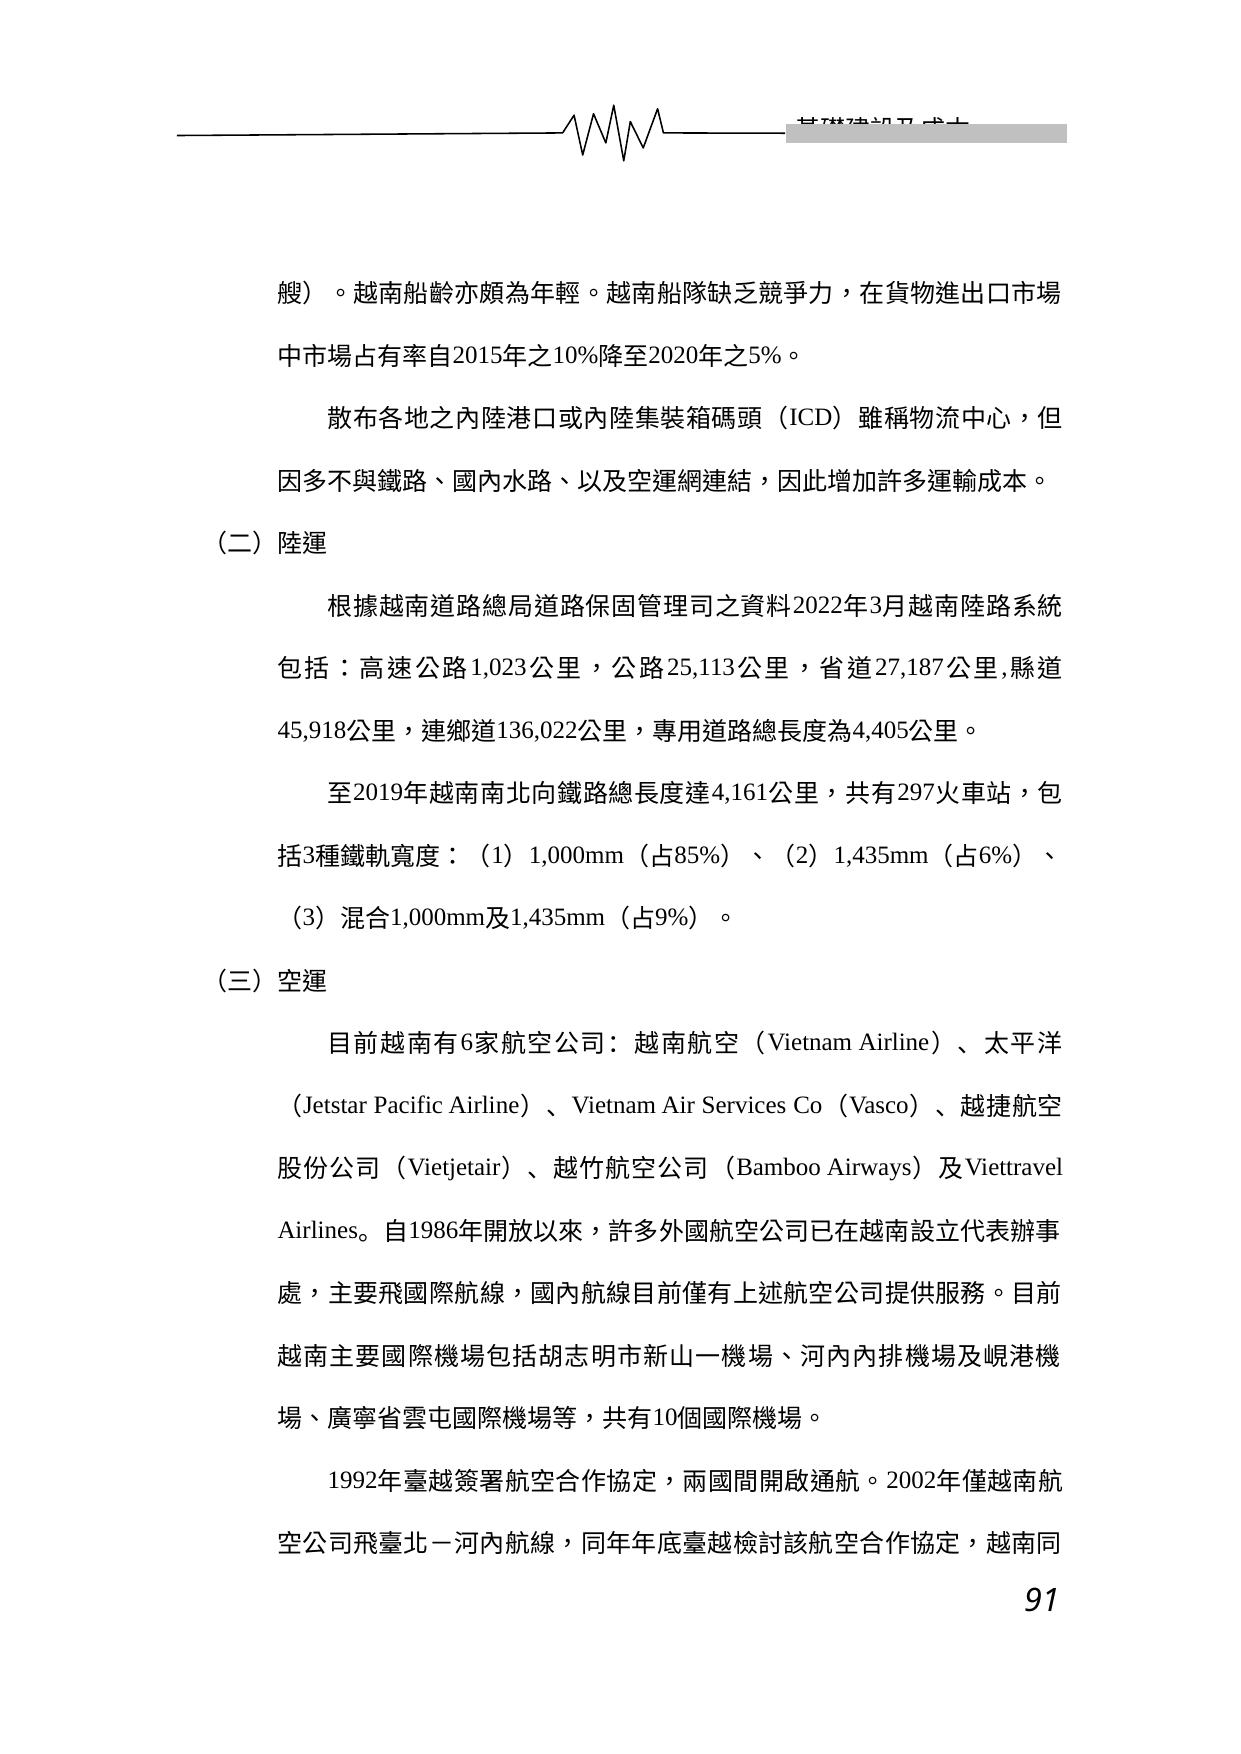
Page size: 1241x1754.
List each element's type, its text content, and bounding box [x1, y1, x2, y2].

text 至2019年越南南北向鐵路總長度達4,161公里，共有297火車站，包括3種鐵軌寬度：（1）1,000mm（占85%）、（2）1,435mm（占6%）、（3）混合1,000mm及1,435mm（占9%）。 [277, 750, 1063, 938]
text （二）陸運 [202, 500, 1063, 563]
text 散布各地之內陸港口或內陸集裝箱碼頭（ICD）雖稱物流中心，但因多不與鐵路、國內水路、以及空運網連結，因此增加許多運輸成本。 [277, 375, 1063, 500]
text 根據越南道路總局道路保固管理司之資料2022年3月越南陸路系統包括：高速公路1,023公里，公路25,113公里，省道27,187公里,縣道45,918公里，連鄉道136,022公里，專用道路總長度為4,405公里。 [277, 563, 1063, 750]
text 1992年臺越簽署航空合作協定，兩國間開啟通航。2002年僅越南航空公司飛臺北－河內航線，同年年底臺越檢討該航空合作協定，越南同 [277, 1438, 1063, 1563]
text 目前越南有6家航空公司：越南航空（Vietnam Airline）、太平洋（Jetstar Pacific Airline）、Vietnam Air Services Co（Vasco）、越捷航空股份公司（Vietjetair）、越竹航空公司（Bamboo Airways）及Viettravel Airlines。自1986年開放以來，許多外國航空公司已在越南設立代表辦事處，主要飛國際航線，國內航線目前僅有上述航空公司提供服務。目前越南主要國際機場包括胡志明市新山一機場、河內內排機場及峴港機場、廣寧省雲屯國際機場等，共有10個國際機場。 [277, 1000, 1063, 1438]
text 艘）。越南船齡亦頗為年輕。越南船隊缺乏競爭力，在貨物進出口市場中市場占有率自2015年之10%降至2020年之5%。 [277, 250, 1063, 375]
text （三）空運 [202, 938, 1063, 1000]
